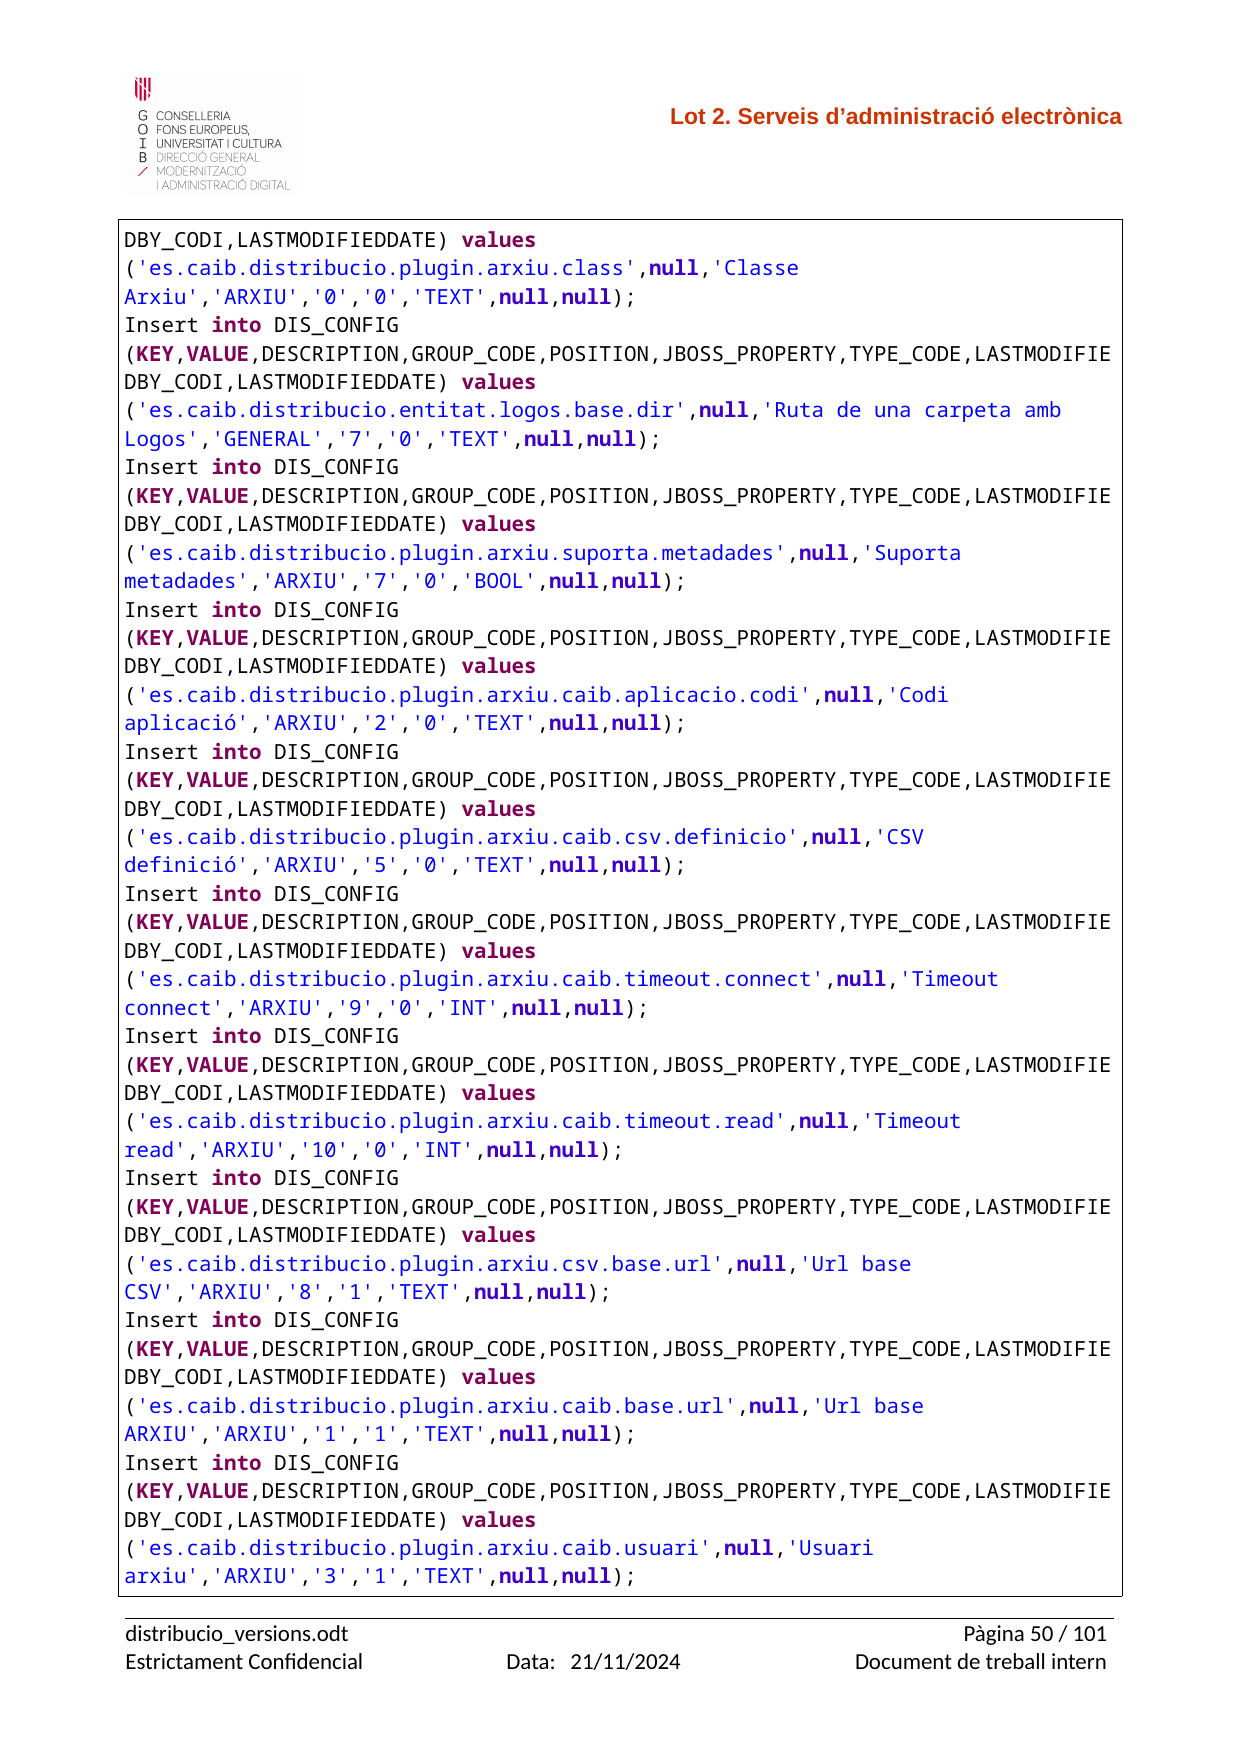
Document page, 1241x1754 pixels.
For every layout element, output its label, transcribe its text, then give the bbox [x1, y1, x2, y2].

table_header DBY_CODI,LASTMODIFIEDDATE) values ('es.caib.distribucio.plugin.arxiu.class',null,'Classe Arxiu','ARXIU','0','0','TEXT',null,null); Insert into DIS_CONFIG (KEY,VALUE,DESCRIPTION,GROUP_CODE,POSITION,JBOSS_PROPERTY,TYPE_CODE,LASTMODIFIEDBY_CODI,LASTMODIFIEDDATE) values ('es.caib.distribucio.entitat.logos.base.dir',null,'Ruta de una carpeta amb Logos','GENERAL','7','0','TEXT',null,null); Insert into DIS_CONFIG (KEY,VALUE,DESCRIPTION,GROUP_CODE,POSITION,JBOSS_PROPERTY,TYPE_CODE,LASTMODIFIEDBY_CODI,LASTMODIFIEDDATE) values ('es.caib.distribucio.plugin.arxiu.suporta.metadades',null,'Suporta metadades','ARXIU','7','0','BOOL',null,null); Insert into DIS_CONFIG (KEY,VALUE,DESCRIPTION,GROUP_CODE,POSITION,JBOSS_PROPERTY,TYPE_CODE,LASTMODIFIEDBY_CODI,LASTMODIFIEDDATE) values ('es.caib.distribucio.plugin.arxiu.caib.aplicacio.codi',null,'Codi aplicació','ARXIU','2','0','TEXT',null,null); Insert into DIS_CONFIG (KEY,VALUE,DESCRIPTION,GROUP_CODE,POSITION,JBOSS_PROPERTY,TYPE_CODE,LASTMODIFIEDBY_CODI,LASTMODIFIEDDATE) values ('es.caib.distribucio.plugin.arxiu.caib.csv.definicio',null,'CSV definició','ARXIU','5','0','TEXT',null,null); Insert into DIS_CONFIG (KEY,VALUE,DESCRIPTION,GROUP_CODE,POSITION,JBOSS_PROPERTY,TYPE_CODE,LASTMODIFIEDBY_CODI,LASTMODIFIEDDATE) values ('es.caib.distribucio.plugin.arxiu.caib.timeout.connect',null,'Timeout connect','ARXIU','9','0','INT',null,null); Insert into DIS_CONFIG (KEY,VALUE,DESCRIPTION,GROUP_CODE,POSITION,JBOSS_PROPERTY,TYPE_CODE,LASTMODIFIEDBY_CODI,LASTMODIFIEDDATE) values ('es.caib.distribucio.plugin.arxiu.caib.timeout.read',null,'Timeout read','ARXIU','10','0','INT',null,null); Insert into DIS_CONFIG (KEY,VALUE,DESCRIPTION,GROUP_CODE,POSITION,JBOSS_PROPERTY,TYPE_CODE,LASTMODIFIEDBY_CODI,LASTMODIFIEDDATE) values ('es.caib.distribucio.plugin.arxiu.csv.base.url',null,'Url base CSV','ARXIU','8','1','TEXT',null,null); Insert into DIS_CONFIG (KEY,VALUE,DESCRIPTION,GROUP_CODE,POSITION,JBOSS_PROPERTY,TYPE_CODE,LASTMODIFIEDBY_CODI,LASTMODIFIEDDATE) values ('es.caib.distribucio.plugin.arxiu.caib.base.url',null,'Url base ARXIU','ARXIU','1','1','TEXT',null,null); Insert into DIS_CONFIG (KEY,VALUE,DESCRIPTION,GROUP_CODE,POSITION,JBOSS_PROPERTY,TYPE_CODE,LASTMODIFIEDBY_CODI,LASTMODIFIEDDATE) values ('es.caib.distribucio.plugin.arxiu.caib.usuari',null,'Usuari arxiu','ARXIU','3','1','TEXT',null,null); [119, 220, 1122, 1596]
picture [126, 70, 299, 197]
